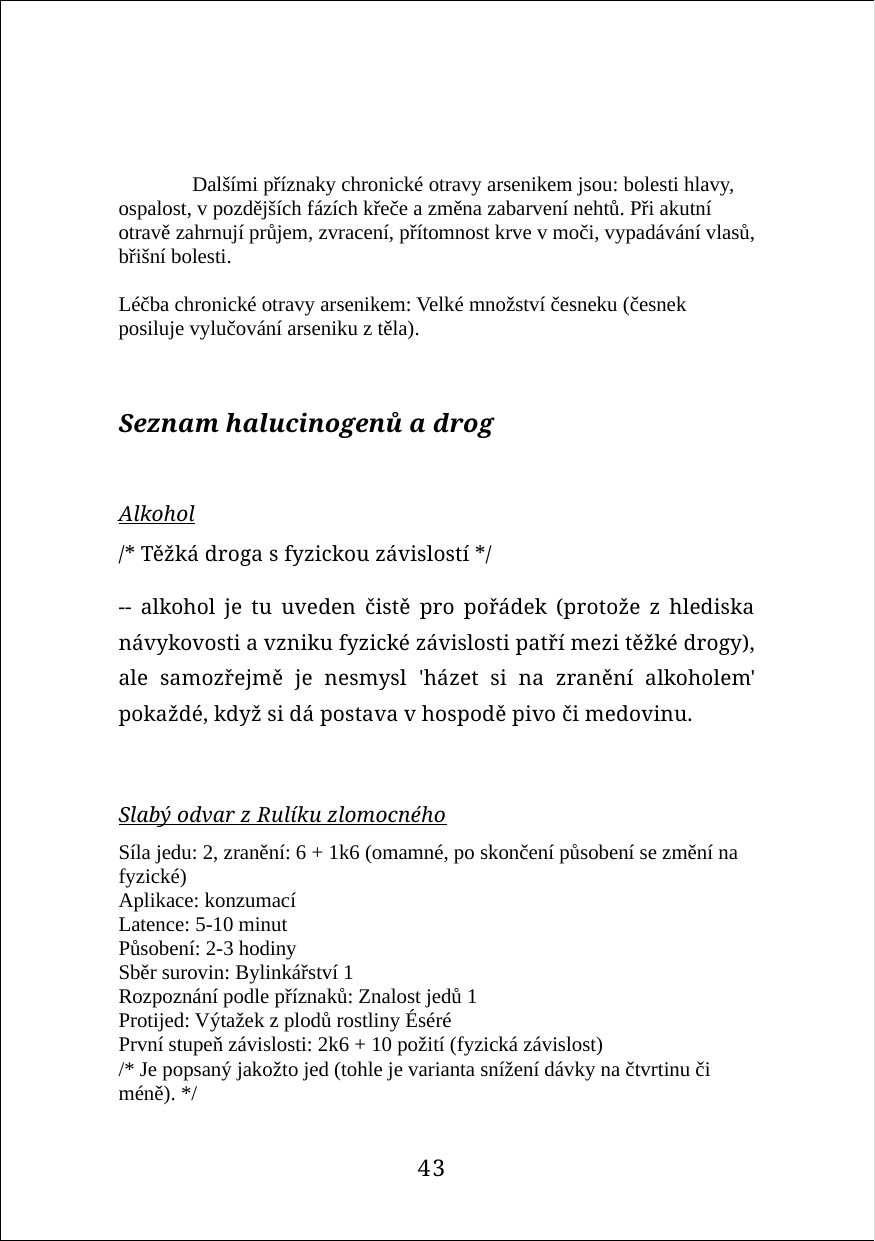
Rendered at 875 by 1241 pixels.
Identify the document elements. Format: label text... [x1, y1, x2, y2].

text Rozpoznání podle příznaků: Znalost jedů 1 [118, 984, 756, 1008]
text Latence: 5-10 minut [118, 912, 756, 936]
text -- alkohol je tu uveden čistě pro pořádek (protože z hlediska návykovosti a vzniku fyzické závislosti patří mezi těžké drogy), ale samozřejmě je nesmysl 'házet si na zranění alkoholem' pokaždé, když si dá postava v hospodě pivo či medovinu. [118, 592, 756, 727]
subtitle Alkohol [118, 499, 756, 527]
text Síla jedu: 2, zranění: 6 + 1k6 (omamné, po skončení působení se změní na fyzické) [118, 840, 756, 888]
text /* Je popsaný jakožto jed (tohle je varianta snížení dávky na čtvrtinu či méně). */ [118, 1056, 756, 1104]
text Léčba chronické otravy arsenikem: Velké množství česneku (česnek posiluje vylučování arseniku z těla). [118, 292, 756, 340]
text První stupeň závislosti: 2k6 + 10 požití (fyzická závislost) [118, 1032, 756, 1056]
text Působení: 2-3 hodiny [118, 936, 756, 960]
text Aplikace: konzumací [118, 888, 756, 912]
subtitle Seznam halucinogenů a drog [118, 405, 756, 439]
text Sběr surovin: Bylinkářství 1 [118, 960, 756, 984]
text Protijed: Výtažek z plodů rostliny Éséré [118, 1008, 756, 1032]
text /* Těžká droga s fyzickou závislostí */ [118, 539, 756, 567]
subtitle Slabý odvar z Rulíku zlomocného [118, 800, 756, 828]
text Dalšími příznaky chronické otravy arsenikem jsou: bolesti hlavy, ospalost, v pozdějších fázích křeče a změna zabarvení nehtů. Při akutní otravě zahrnují průjem, zvracení, přítomnost krve v moči, vypadávání vlasů, břišní bolesti. [118, 172, 756, 268]
